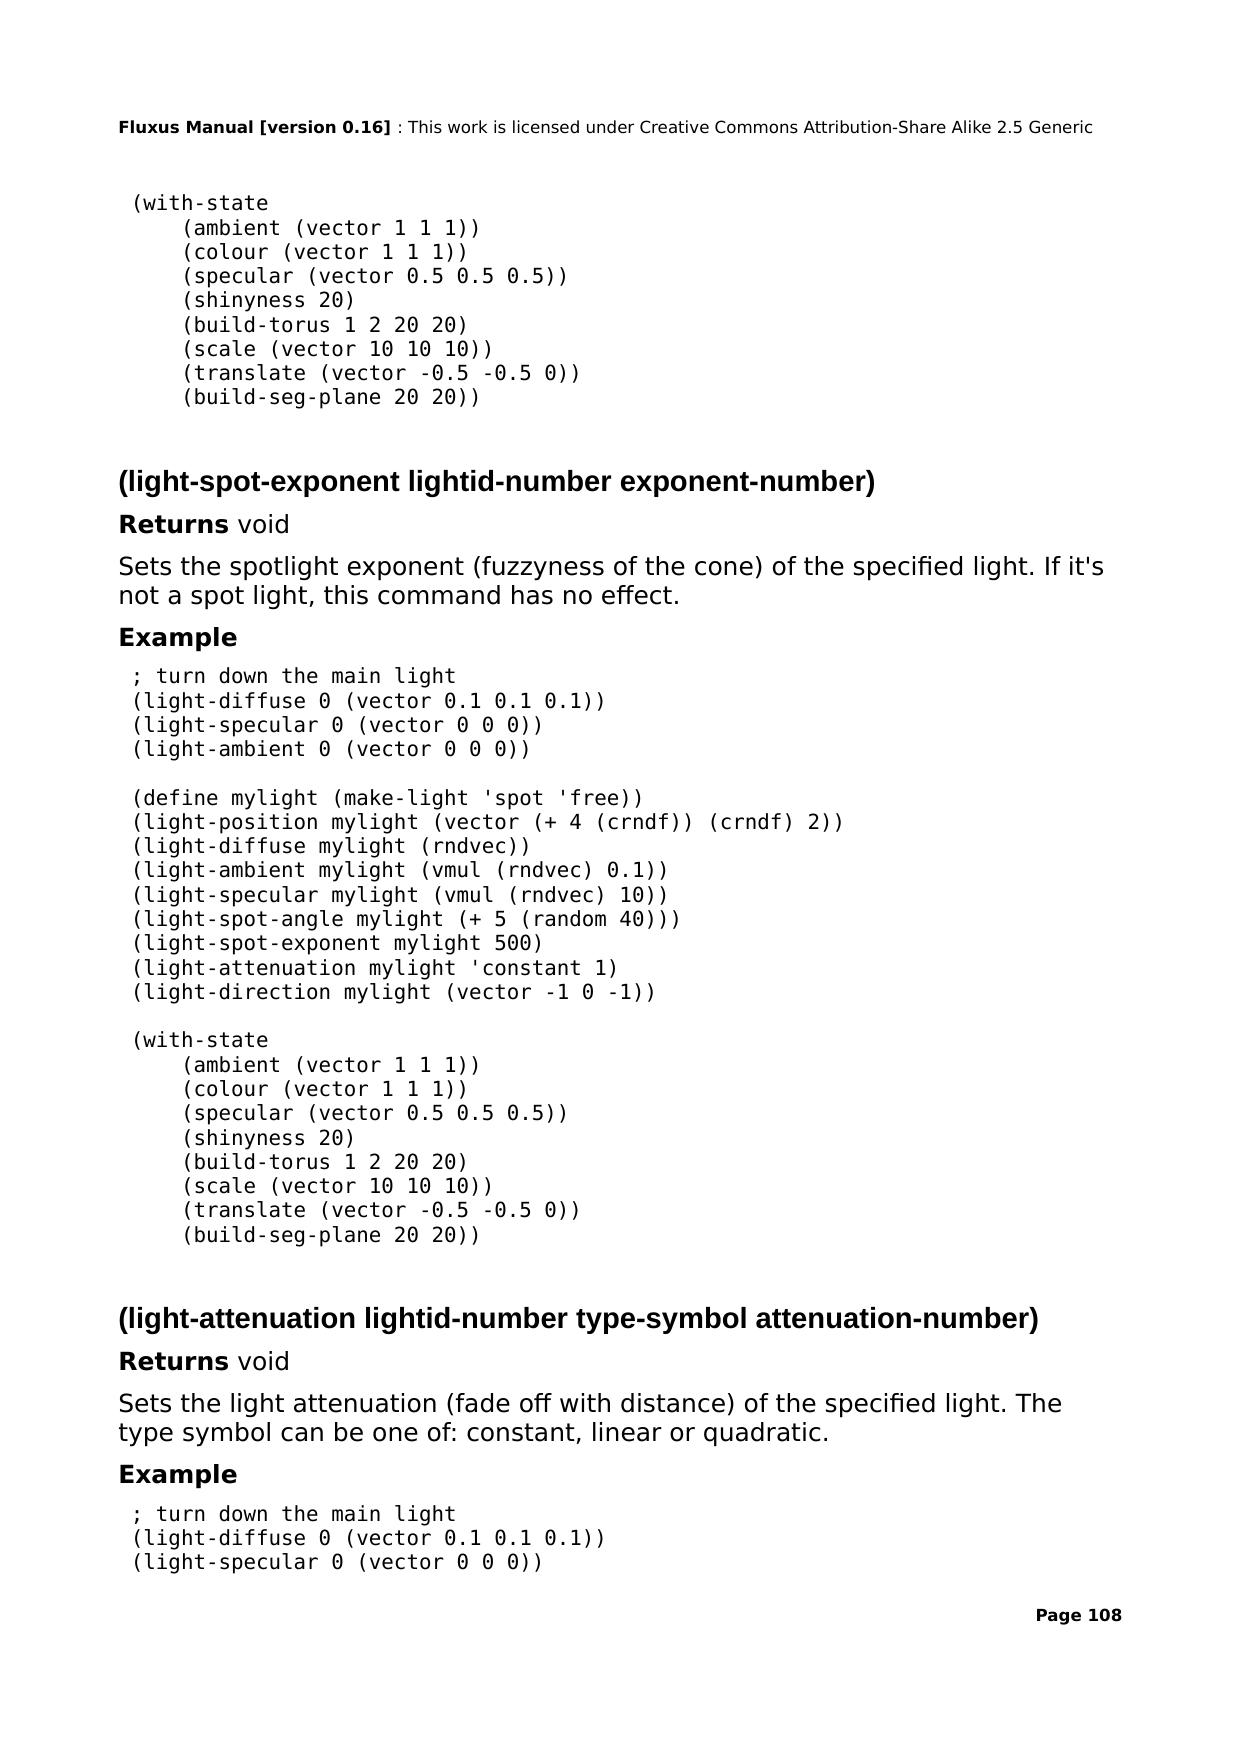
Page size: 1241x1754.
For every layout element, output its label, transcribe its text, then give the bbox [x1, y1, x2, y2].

text (specular (vector 0.5 0.5 0.5)) [118, 264, 1122, 288]
text (shinyness 20) [118, 288, 1122, 313]
text Example [118, 1460, 1122, 1489]
text Sets the spotlight exponent (fuzzyness of the cone) of the specified light. If it's not a spot light, this command has no effect. [118, 552, 1122, 610]
text (colour (vector 1 1 1)) [118, 1077, 1122, 1101]
text Sets the light attenuation (fade off with distance) of the specified light. The type symbol can be one of: constant, linear or quadratic. [118, 1389, 1122, 1447]
text (light-specular 0 (vector 0 0 0)) [118, 1550, 1122, 1574]
text (scale (vector 10 10 10)) [118, 1174, 1122, 1198]
text (light-specular 0 (vector 0 0 0)) [118, 713, 1122, 737]
text (light-diffuse mylight (rndvec)) [118, 834, 1122, 858]
text (build-seg-plane 20 20)) [118, 1223, 1122, 1247]
text (light-specular mylight (vmul (rndvec) 10)) [118, 883, 1122, 907]
text (light-diffuse 0 (vector 0.1 0.1 0.1)) [118, 1526, 1122, 1550]
text (build-seg-plane 20 20)) [118, 385, 1122, 410]
text (light-spot-angle mylight (+ 5 (random 40))) [118, 907, 1122, 931]
text (build-torus 1 2 20 20) [118, 1150, 1122, 1174]
text (light-spot-exponent mylight 500) [118, 931, 1122, 956]
text (ambient (vector 1 1 1)) [118, 1053, 1122, 1077]
text Example [118, 623, 1122, 652]
subtitle (light-spot-exponent lightid-number exponent-number) [118, 464, 1122, 498]
text ; turn down the main light [118, 1502, 1122, 1526]
text (translate (vector -0.5 -0.5 0)) [118, 361, 1122, 385]
text (light-position mylight (vector (+ 4 (crndf)) (crndf) 2)) [118, 810, 1122, 834]
text Returns void [118, 510, 1122, 539]
text (specular (vector 0.5 0.5 0.5)) [118, 1101, 1122, 1126]
text (shinyness 20) [118, 1126, 1122, 1150]
text (with-state [118, 1028, 1122, 1053]
text Returns void [118, 1347, 1122, 1377]
subtitle (light-attenuation lightid-number type-symbol attenuation-number) [118, 1301, 1122, 1335]
text (light-diffuse 0 (vector 0.1 0.1 0.1)) [118, 689, 1122, 713]
text ; turn down the main light [118, 664, 1122, 689]
text (colour (vector 1 1 1)) [118, 240, 1122, 264]
text (translate (vector -0.5 -0.5 0)) [118, 1198, 1122, 1223]
text (light-ambient mylight (vmul (rndvec) 0.1)) [118, 858, 1122, 883]
text (light-direction mylight (vector -1 0 -1)) [118, 980, 1122, 1004]
text (light-attenuation mylight 'constant 1) [118, 956, 1122, 980]
text (build-torus 1 2 20 20) [118, 313, 1122, 337]
text (light-ambient 0 (vector 0 0 0)) [118, 737, 1122, 761]
text (ambient (vector 1 1 1)) [118, 216, 1122, 240]
text (with-state [118, 191, 1122, 216]
text (scale (vector 10 10 10)) [118, 337, 1122, 361]
text (define mylight (make-light 'spot 'free)) [118, 786, 1122, 810]
